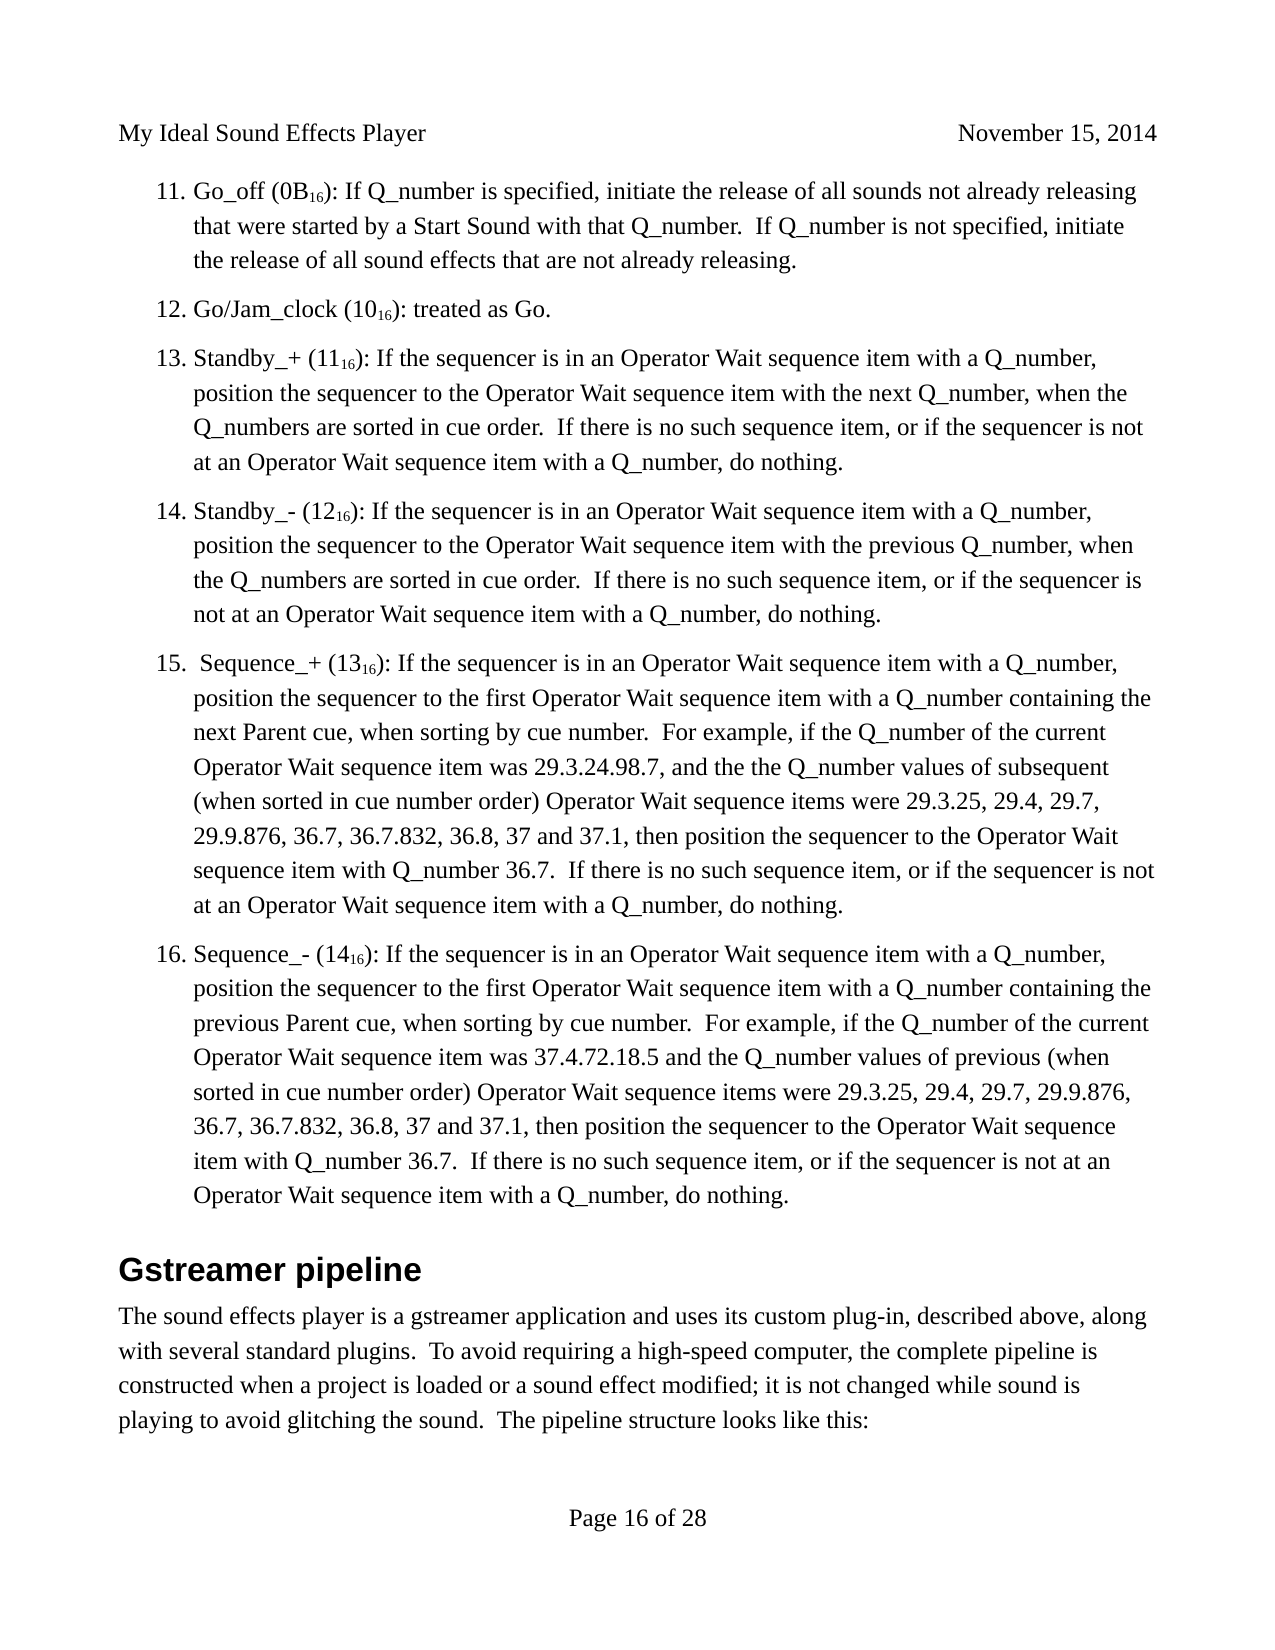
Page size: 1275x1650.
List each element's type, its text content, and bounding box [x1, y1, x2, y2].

list Sequence_+ (1316): If the sequencer is in an Operator Wait sequence item with a Q_number, position the sequencer to the first Operator Wait sequence item with a Q_number containing the next Parent cue, when sorting by cue number. For example, if the Q_number of the current Operator Wait sequence item was 29.3.24.98.7, and the the Q_number values of subsequent (when sorted in cue number order) Operator Wait sequence items were 29.3.25, 29.4, 29.7, 29.9.876, 36.7, 36.7.832, 36.8, 37 and 37.1, then position the sequencer to the Operator Wait sequence item with Q_number 36.7. If there is no such sequence item, or if the sequencer is not at an Operator Wait sequence item with a Q_number, do nothing. [156, 648, 1157, 918]
list Standby_- (1216): If the sequencer is in an Operator Wait sequence item with a Q_number, position the sequencer to the Operator Wait sequence item with the previous Q_number, when the Q_numbers are sorted in cue order. If there is no such sequence item, or if the sequencer is not at an Operator Wait sequence item with a Q_number, do nothing. [156, 496, 1157, 628]
text The sound effects player is a gstreamer application and uses its custom plug-in, described above, along with several standard plugins. To avoid requiring a high-speed computer, the complete pipeline is constructed when a project is loaded or a sound effect modified; it is not changed while sound is playing to avoid glitching the sound. The pipeline structure looks like this: [118, 1301, 1157, 1433]
list Go/Jam_clock (1016): treated as Go. [156, 294, 1157, 323]
list Go_off (0B16): If Q_number is specified, initiate the release of all sounds not already releasing that were started by a Start Sound with that Q_number. If Q_number is not specified, initiate the release of all sound effects that are not already releasing. [156, 176, 1157, 274]
list Standby_+ (1116): If the sequencer is in an Operator Wait sequence item with a Q_number, position the sequencer to the Operator Wait sequence item with the next Q_number, when the Q_numbers are sorted in cue order. If there is no such sequence item, or if the sequencer is not at an Operator Wait sequence item with a Q_number, do nothing. [156, 343, 1157, 476]
subtitle Gstreamer pipeline [118, 1250, 1157, 1289]
list Sequence_- (1416): If the sequencer is in an Operator Wait sequence item with a Q_number, position the sequencer to the first Operator Wait sequence item with a Q_number containing the previous Parent cue, when sorting by cue number. For example, if the Q_number of the current Operator Wait sequence item was 37.4.72.18.5 and the Q_number values of previous (when sorted in cue number order) Operator Wait sequence items were 29.3.25, 29.4, 29.7, 29.9.876, 36.7, 36.7.832, 36.8, 37 and 37.1, then position the sequencer to the Operator Wait sequence item with Q_number 36.7. If there is no such sequence item, or if the sequencer is not at an Operator Wait sequence item with a Q_number, do nothing. [156, 939, 1157, 1209]
